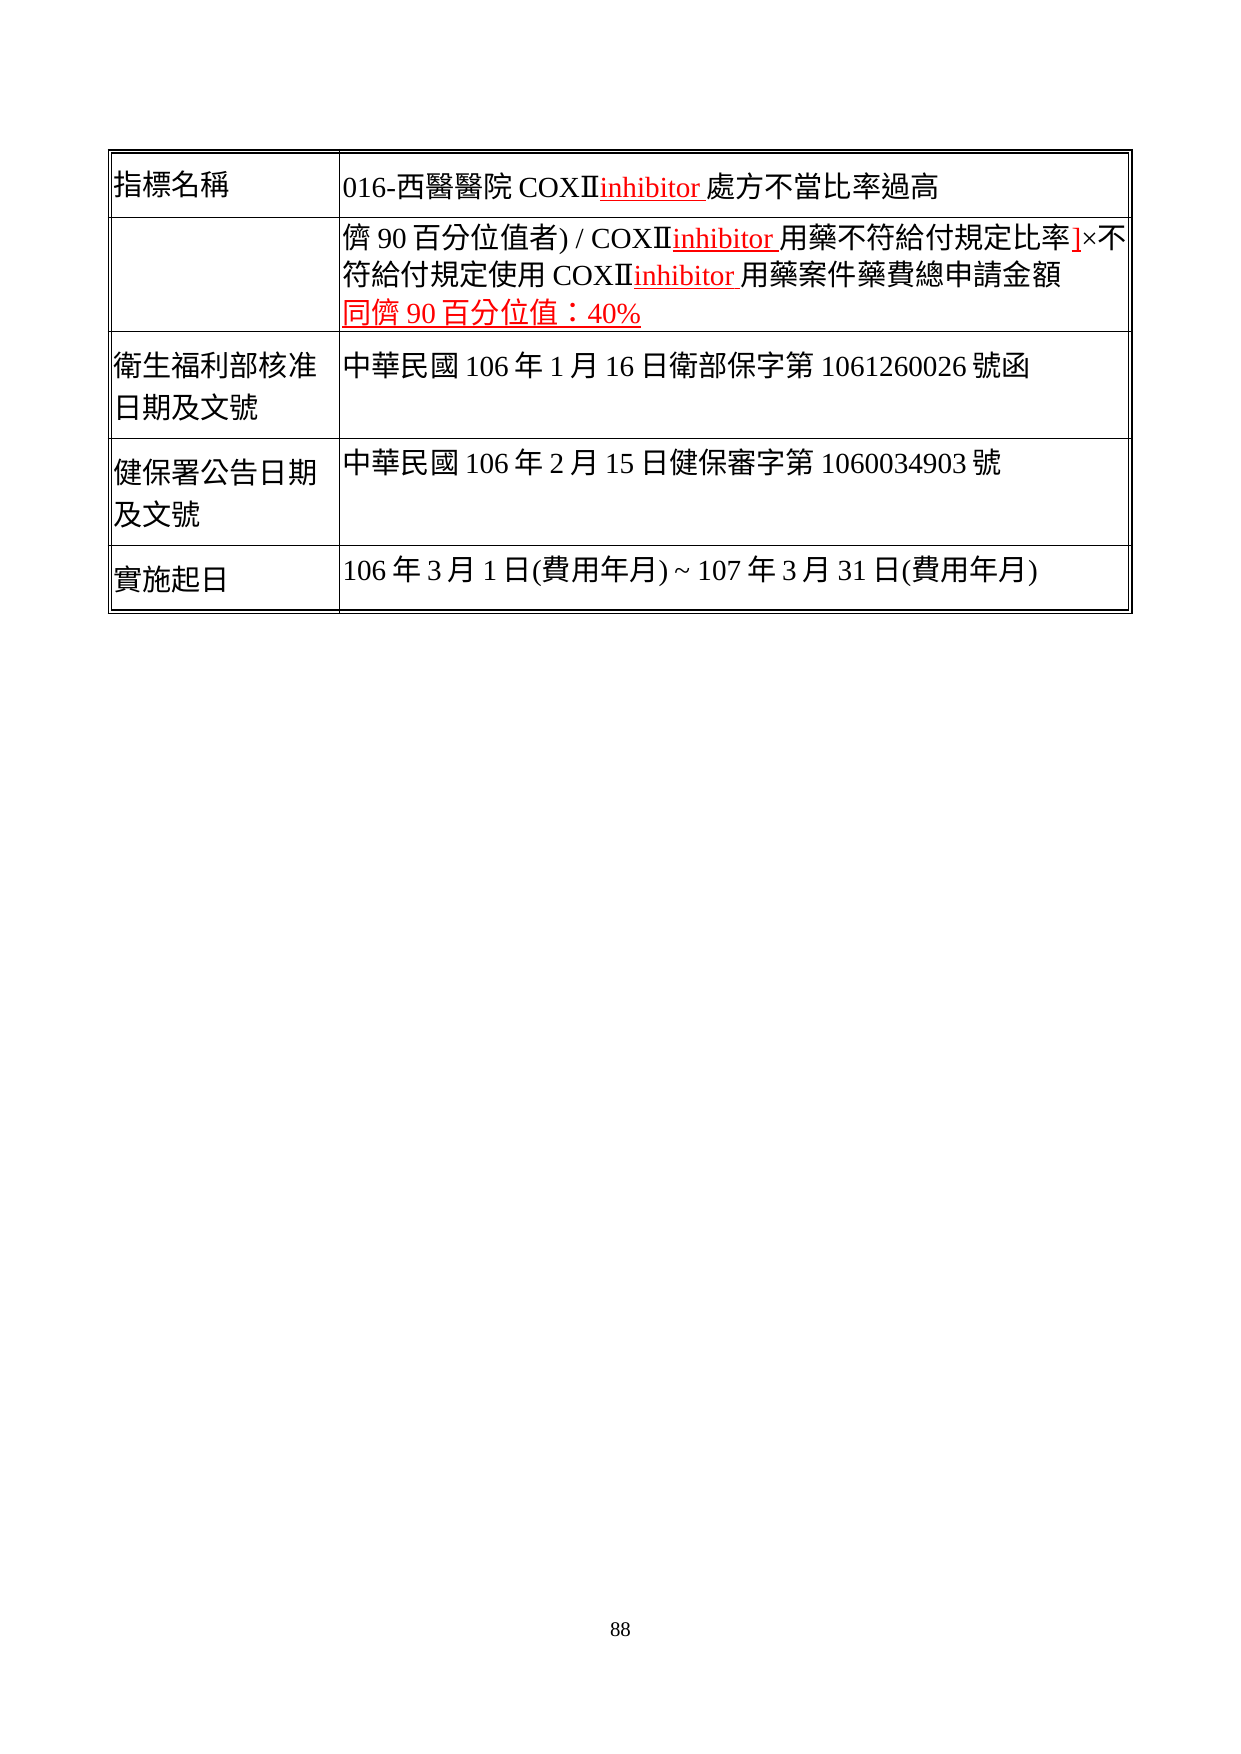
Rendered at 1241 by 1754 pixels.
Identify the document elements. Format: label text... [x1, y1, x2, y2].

table_cell 106年3月1日(費用年月) ~ 107年3月31日(費用年月) [340, 546, 1128, 609]
table_header 016-西醫醫院COXⅡinhibitor處方不當比率過高 [340, 154, 1128, 217]
table_cell 衛生福利部核准日期及文號 [112, 332, 339, 438]
table_cell [112, 218, 339, 331]
table_header 指標名稱 [112, 154, 339, 217]
table_cell 實施起日 [112, 546, 339, 609]
table_cell 中華民國106年2月15日健保審字第1060034903號 [340, 439, 1128, 545]
table_cell 儕90百分位值者) / COXⅡinhibitor用藥不符給付規定比率]×不符給付規定使用COXⅡinhibitor用藥案件藥費總申請金額 同儕90百分位值：40% [340, 218, 1128, 331]
table_cell 健保署公告日期及文號 [112, 439, 339, 545]
table_cell 中華民國106年1月16日衛部保字第1061260026號函 [340, 332, 1128, 438]
